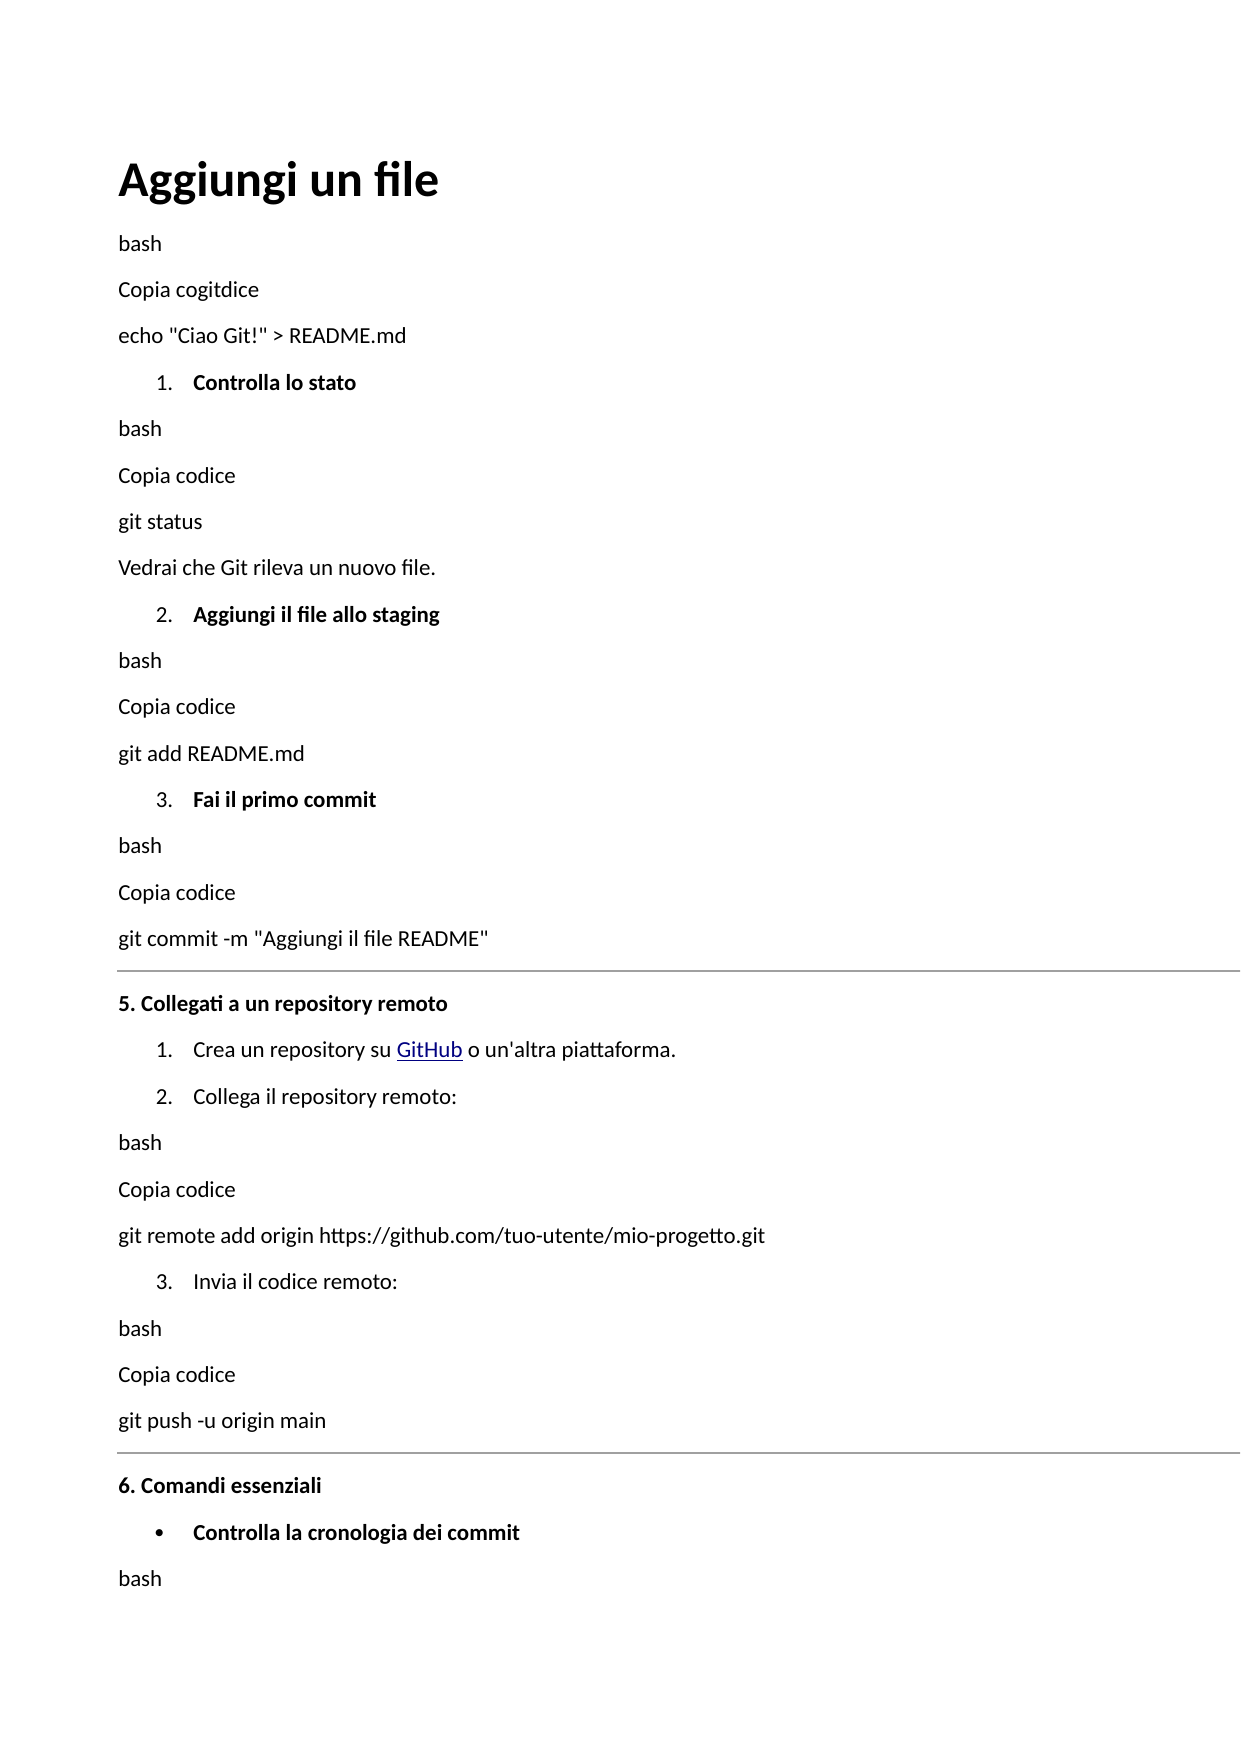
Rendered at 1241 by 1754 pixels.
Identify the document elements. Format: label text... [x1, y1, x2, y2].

text 5. Collegati a un repository remoto [118, 989, 1122, 1017]
list Collega il repository remoto: [156, 1082, 1122, 1110]
text bash [118, 1314, 1122, 1342]
text echo "Ciao Git!" > README.md [118, 322, 1122, 350]
text Copia codice [118, 1360, 1122, 1388]
text Copia codice [118, 461, 1122, 489]
text Copia codice [118, 1175, 1122, 1203]
text 6. Comandi essenziali [118, 1471, 1122, 1499]
text Copia codice [118, 692, 1122, 721]
text git add README.md [118, 739, 1122, 767]
list Aggiungi il file allo staging [156, 600, 1122, 628]
list Crea un repository su GitHub o un'altra piattaforma. [156, 1036, 1122, 1064]
text Copia codice [118, 878, 1122, 906]
text Vedrai che Git rileva un nuovo file. [118, 553, 1122, 581]
text bash [118, 1128, 1122, 1156]
text git status [118, 507, 1122, 535]
list Fai il primo commit [156, 785, 1122, 813]
text git commit -m "Aggiungi il file README" [118, 924, 1122, 952]
list Invia il codice remoto: [156, 1267, 1122, 1295]
text Aggiungi un file [118, 148, 1122, 209]
text bash [118, 414, 1122, 442]
list Controlla la cronologia dei commit [156, 1518, 1122, 1546]
text bash [118, 1564, 1122, 1592]
text bash [118, 646, 1122, 674]
text bash [118, 229, 1122, 257]
list Controlla lo stato [156, 368, 1122, 396]
text git push -u origin main [118, 1406, 1122, 1434]
text Copia cogitdice [118, 275, 1122, 303]
text bash [118, 832, 1122, 859]
text git remote add origin https://github.com/tuo-utente/mio-progetto.git [118, 1221, 1122, 1249]
